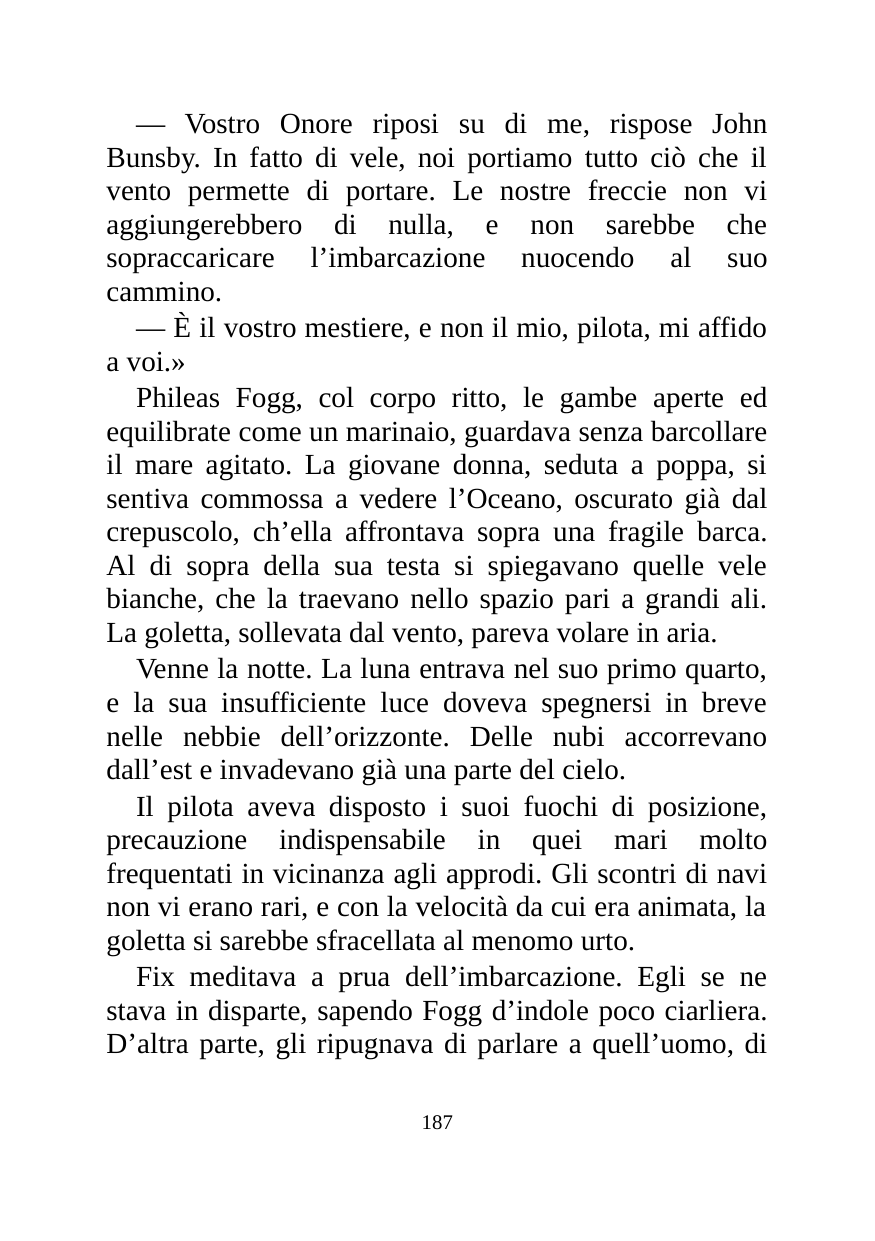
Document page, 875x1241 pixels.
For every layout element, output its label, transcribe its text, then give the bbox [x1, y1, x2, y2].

text — È il vostro mestiere, e non il mio, pilota, mi affido a voi.» [106, 310, 768, 377]
text Phileas Fogg, col corpo ritto, le gambe aperte ed equilibrate come un marinaio, guardava senza barcollare il mare agitato. La giovane donna, seduta a poppa, si sentiva commossa a vedere l’Oceano, oscurato già dal crepuscolo, ch’ella affrontava sopra una fragile barca. Al di sopra della sua testa si spiegavano quelle vele bianche, che la traevano nello spazio pari a grandi ali. La goletta, sollevata dal vento, pareva volare in aria. [106, 380, 768, 649]
text — Vostro Onore riposi su di me, rispose John Bunsby. In fatto di vele, noi portiamo tutto ciò che il vento permette di portare. Le nostre freccie non vi aggiungerebbero di nulla, e non sarebbe che sopraccaricare l’imbarcazione nuocendo al suo cammino. [106, 106, 768, 307]
text Fix meditava a prua dell’imbarcazione. Egli se ne stava in disparte, sapendo Fogg d’indole poco ciarliera. D’altra parte, gli ripugnava di parlare a quell’uomo, di [106, 959, 768, 1060]
text Venne la notte. La luna entrava nel suo primo quarto, e la sua insufficiente luce doveva spegnersi in breve nelle nebbie dell’orizzonte. Delle nubi accorrevano dall’est e invadevano già una parte del cielo. [106, 652, 768, 786]
text Il pilota aveva disposto i suoi fuochi di posizione, precauzione indispensabile in quei mari molto frequentati in vicinanza agli approdi. Gli scontri di navi non vi erano rari, e con la velocità da cui era animata, la goletta si sarebbe sfracellata al menomo urto. [106, 789, 768, 956]
